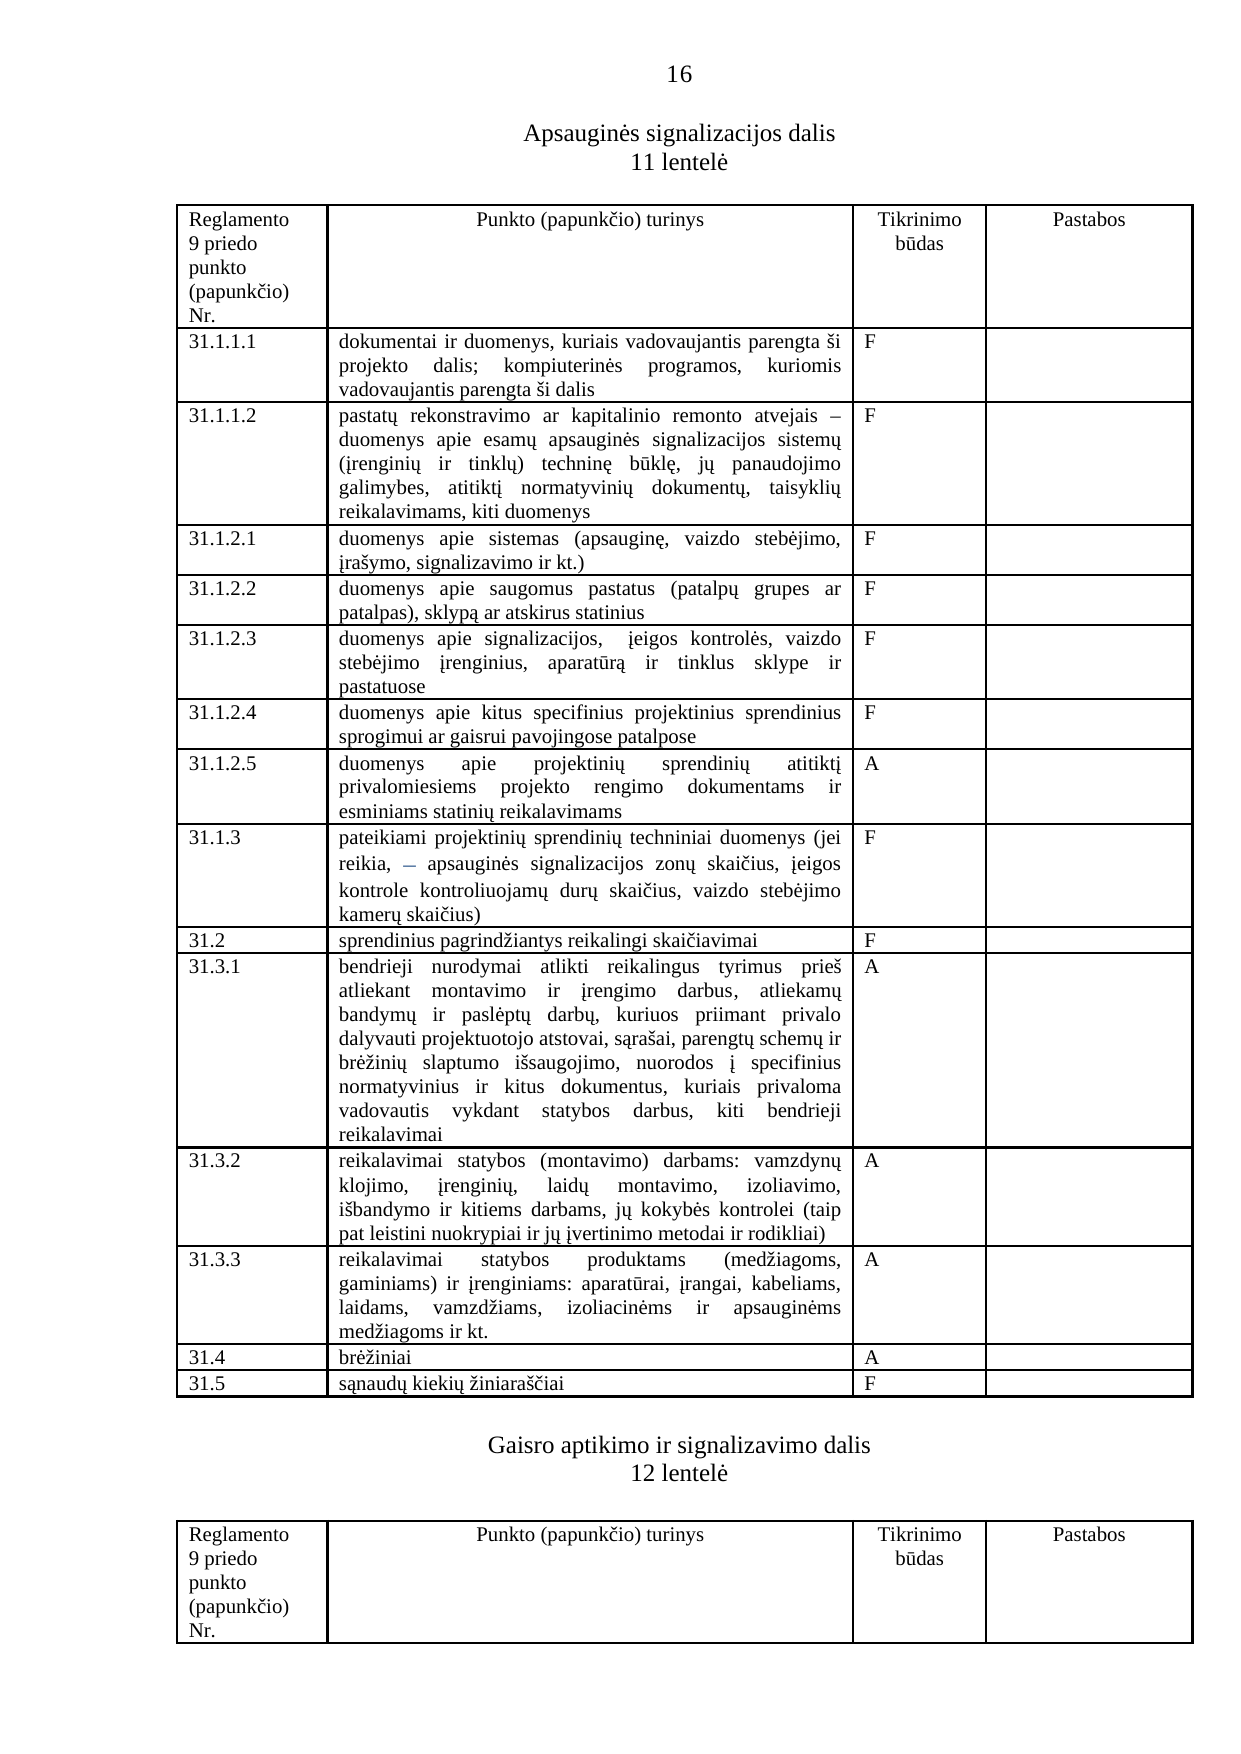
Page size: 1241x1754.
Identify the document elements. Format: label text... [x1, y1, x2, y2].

table_cell duomenys apie sistemas (apsauginę, vaizdo stebėjimo, įrašymo, signalizavimo ir kt.) [329, 526, 852, 574]
table_cell bendrieji nurodymai atlikti reikalingus tyrimus prieš atliekant montavimo ir įrengimo darbus, atliekamų bandymų ir paslėptų darbų, kuriuos priimant privalo dalyvauti projektuotojo atstovai, sąrašai, parengtų schemų ir brėžinių slaptumo išsaugojimo, nuorodos į specifinius normatyvinius ir kitus dokumentus, kuriais privaloma vadovautis vykdant statybos darbus, kiti bendrieji reikalavimai [329, 954, 852, 1146]
table_cell [987, 928, 1191, 952]
table_cell [987, 1247, 1191, 1343]
table_cell duomenys apie signalizacijos, įeigos kontrolės, vaizdo stebėjimo įrenginius, aparatūrą ir tinklus sklype ir pastatuose [329, 626, 852, 698]
table_cell [987, 825, 1191, 926]
table_cell 31.1.1.1 [178, 329, 326, 401]
table_cell F [854, 825, 985, 926]
table_cell A [854, 1149, 985, 1245]
text 11 lentelė [177, 147, 1181, 176]
table_cell [987, 954, 1191, 1146]
table_cell 31.3.1 [178, 954, 326, 1146]
table_header Pastabos [987, 1522, 1191, 1642]
table_cell F [854, 626, 985, 698]
table_cell dokumentai ir duomenys, kuriais vadovaujantis parengta ši projekto dalis; kompiuterinės programos, kuriomis vadovaujantis parengta ši dalis [329, 329, 852, 401]
table_header Punkto (papunkčio) turinys [329, 1522, 852, 1642]
table_cell 31.1.2.4 [178, 700, 326, 748]
table_cell duomenys apie saugomus pastatus (patalpų grupes ar patalpas), sklypą ar atskirus statinius [329, 576, 852, 624]
table_cell F [854, 928, 985, 952]
table_header Punkto (papunkčio) turinys [329, 206, 852, 327]
table_cell 31.5 [178, 1371, 326, 1395]
table_cell [987, 750, 1191, 823]
table_cell pastatų rekonstravimo ar kapitalinio remonto atvejais – duomenys apie esamų apsauginės signalizacijos sistemų (įrenginių ir tinklų) techninę būklę, jų panaudojimo galimybes, atitiktį normatyvinių dokumentų, taisyklių reikalavimams, kiti duomenys [329, 403, 852, 523]
table_cell F [854, 1371, 985, 1395]
table_cell [987, 626, 1191, 698]
table_cell A [854, 750, 985, 823]
table_cell 31.4 [178, 1345, 326, 1369]
table_cell [987, 403, 1191, 523]
table_cell 31.1.2.5 [178, 750, 326, 823]
table_cell reikalavimai statybos produktams (medžiagoms, gaminiams) ir įrenginiams: aparatūrai, įrangai, kabeliams, laidams, vamzdžiams, izoliacinėms ir apsauginėms medžiagoms ir kt. [329, 1247, 852, 1343]
table_cell A [854, 1247, 985, 1343]
table_cell A [854, 954, 985, 1146]
table_cell [987, 329, 1191, 401]
table_cell 31.1.2.2 [178, 576, 326, 624]
table_cell pateikiami projektinių sprendinių techniniai duomenys (jei reikia, – apsauginės signalizacijos zonų skaičius, įeigos kontrole kontroliuojamų durų skaičius, vaizdo stebėjimo kamerų skaičius) [329, 825, 852, 926]
table_cell F [854, 403, 985, 523]
table_cell 31.1.3 [178, 825, 326, 926]
table_cell F [854, 329, 985, 401]
table_cell F [854, 576, 985, 624]
table_cell A [854, 1345, 985, 1369]
table_cell F [854, 526, 985, 574]
text Apsauginės signalizacijos dalis [177, 118, 1181, 147]
table_cell [987, 700, 1191, 748]
table_cell [987, 526, 1191, 574]
text 12 lentelė [177, 1458, 1181, 1487]
table_header Reglamento 9 priedo punkto (papunkčio) Nr. [178, 206, 326, 327]
table_cell F [854, 700, 985, 748]
text Gaisro aptikimo ir signalizavimo dalis [177, 1430, 1181, 1458]
table_cell 31.1.1.2 [178, 403, 326, 523]
table_cell [987, 576, 1191, 624]
table_cell sąnaudų kiekių žiniaraščiai [329, 1371, 852, 1395]
table_cell 31.1.2.3 [178, 626, 326, 698]
table_cell [987, 1345, 1191, 1369]
table_cell duomenys apie projektinių sprendinių atitiktį privalomiesiems projekto rengimo dokumentams ir esminiams statinių reikalavimams [329, 750, 852, 823]
table_cell [987, 1149, 1191, 1245]
table_header Pastabos [987, 206, 1191, 327]
table_cell 31.1.2.1 [178, 526, 326, 574]
table_cell 31.3.3 [178, 1247, 326, 1343]
table_header Tikrinimo būdas [854, 1522, 985, 1642]
table_header Reglamento 9 priedo punkto (papunkčio) Nr. [178, 1522, 326, 1642]
table_cell reikalavimai statybos (montavimo) darbams: vamzdynų klojimo, įrenginių, laidų montavimo, izoliavimo, išbandymo ir kitiems darbams, jų kokybės kontrolei (taip pat leistini nuokrypiai ir jų įvertinimo metodai ir rodikliai) [329, 1149, 852, 1245]
table_cell brėžiniai [329, 1345, 852, 1369]
table_header Tikrinimo būdas [854, 206, 985, 327]
table_cell 31.3.2 [178, 1149, 326, 1245]
table_cell 31.2 [178, 928, 326, 952]
table_cell duomenys apie kitus specifinius projektinius sprendinius sprogimui ar gaisrui pavojingose patalpose [329, 700, 852, 748]
table_cell [987, 1371, 1191, 1395]
table_cell sprendinius pagrindžiantys reikalingi skaičiavimai [329, 928, 852, 952]
